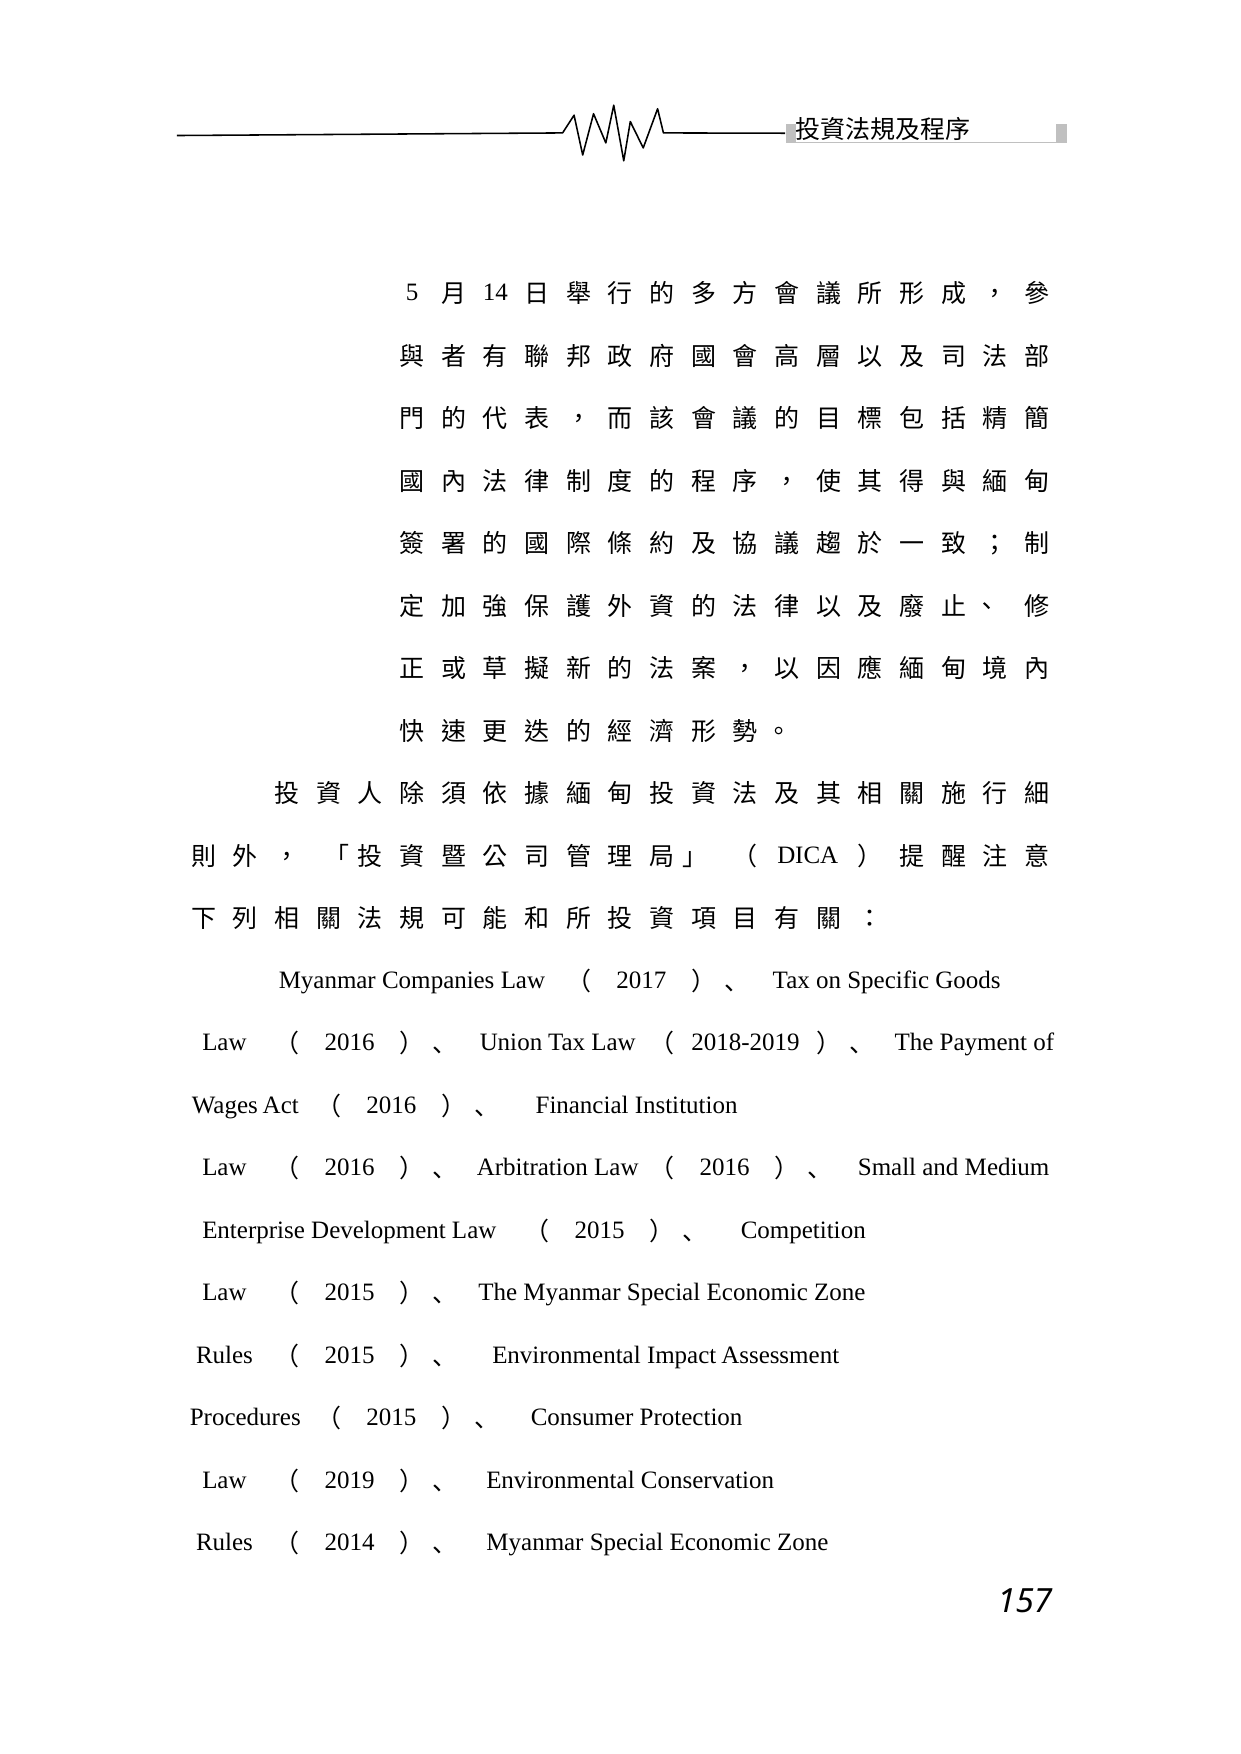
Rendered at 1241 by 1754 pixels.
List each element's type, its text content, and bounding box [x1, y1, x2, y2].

text Myanmar Companies Law（2017）、Tax on Specific Goods Law（2016）、Union Tax Law（2018-2019）、The Payment of Wages Act（2016）、Financial Institution Law（2016）、Arbitration Law（2016）、Small and Medium Enterprise Development Law（2015）、Competition Law（2015）、The Myanmar Special Economic Zone Rules（2015）、Environmental Impact Assessment Procedures（2015）、Consumer Protection Law（2019）、Environmental Conservation Rules（2014）、Myanmar Special Economic Zone [183, 938, 1058, 1563]
text 5月14日舉行的多方會議所形成，參與者有聯邦政府國會高層以及司法部門的代表，而該會議的目標包括精簡國內法律制度的程序，使其得與緬甸簽署的國際條約及協議趨於一致；制定加強保護外資的法律以及廢止、修正或草擬新的法案，以因應緬甸境內快速更迭的經濟形勢。 [309, 250, 1058, 750]
text 投資人除須依據緬甸投資法及其相關施行細則外，「投資暨公司管理局」（DICA）提醒注意下列相關法規可能和所投資項目有關： [183, 750, 1058, 938]
